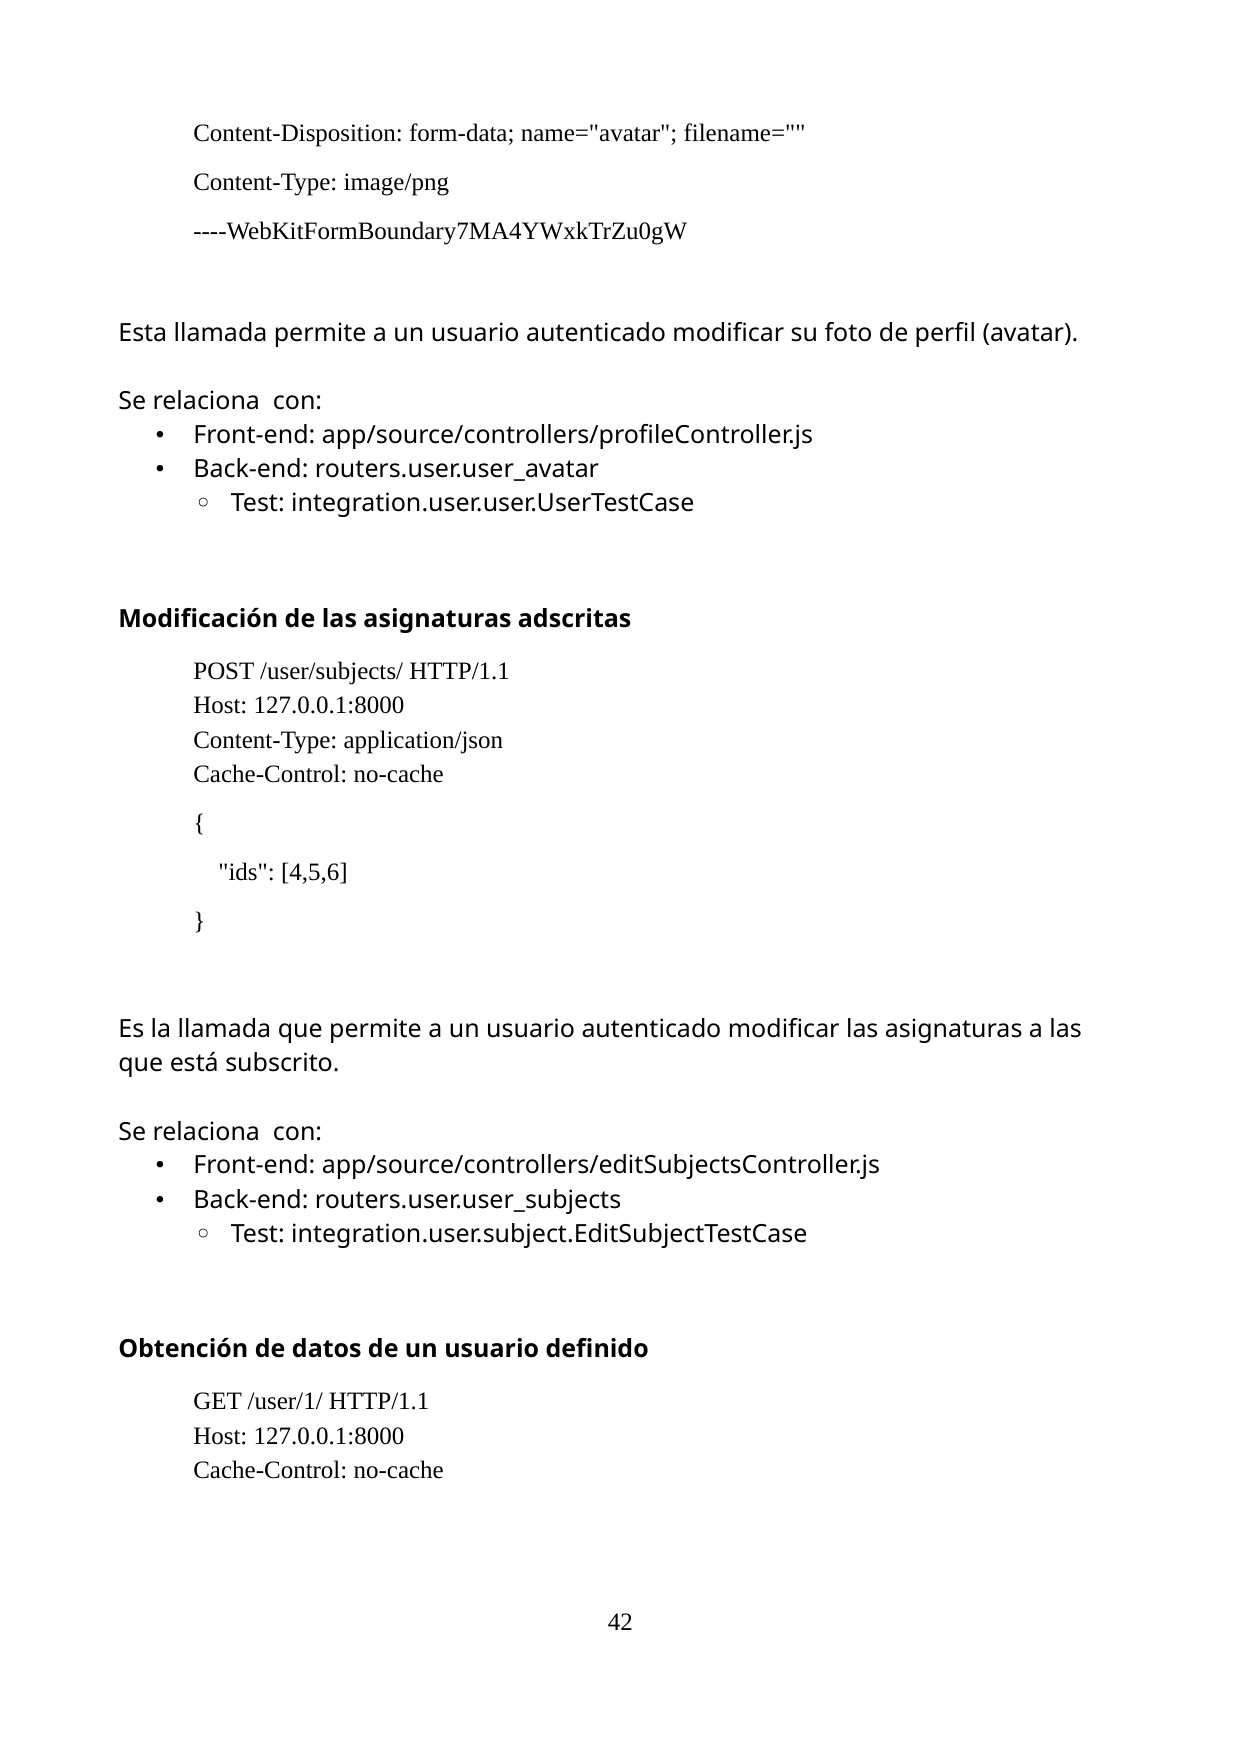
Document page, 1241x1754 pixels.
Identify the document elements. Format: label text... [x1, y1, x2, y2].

text Content-Disposition: form-data; name="avatar"; filename="" [193, 118, 1122, 147]
text "ids": [4,5,6] [193, 857, 1122, 886]
text Se relaciona con: [118, 382, 1122, 417]
text { [193, 808, 1122, 837]
text Se relaciona con: [118, 1113, 1122, 1147]
list Back-end: routers.user.user_avatar [156, 451, 1122, 485]
list Test: integration.user.user.UserTestCase [193, 485, 1122, 519]
text Content-Type: image/png [193, 167, 1122, 196]
list Front-end: app/source/controllers/profileController.js [156, 417, 1122, 451]
list Test: integration.user.subject.EditSubjectTestCase [193, 1215, 1122, 1249]
text POST /user/subjects/ HTTP/1.1 Host: 127.0.0.1:8000 Content-Type: application/json Cache-Control: no-cache [193, 656, 1122, 788]
text GET /user/1/ HTTP/1.1 Host: 127.0.0.1:8000 Cache-Control: no-cache [193, 1386, 1122, 1484]
text } [193, 906, 1122, 935]
text Es la llamada que permite a un usuario autenticado modificar las asignaturas a las que está subscrito. [118, 1011, 1122, 1079]
text ----WebKitFormBoundary7MA4YWxkTrZu0gW [193, 216, 1122, 245]
text Obtención de datos de un usuario definido [118, 1249, 1122, 1365]
text Modificación de las asignaturas adscritas [118, 519, 1122, 634]
list Front-end: app/source/controllers/editSubjectsController.js [156, 1147, 1122, 1181]
list Back-end: routers.user.user_subjects [156, 1181, 1122, 1215]
text Esta llamada permite a un usuario autenticado modificar su foto de perfil (avatar). [118, 314, 1122, 348]
